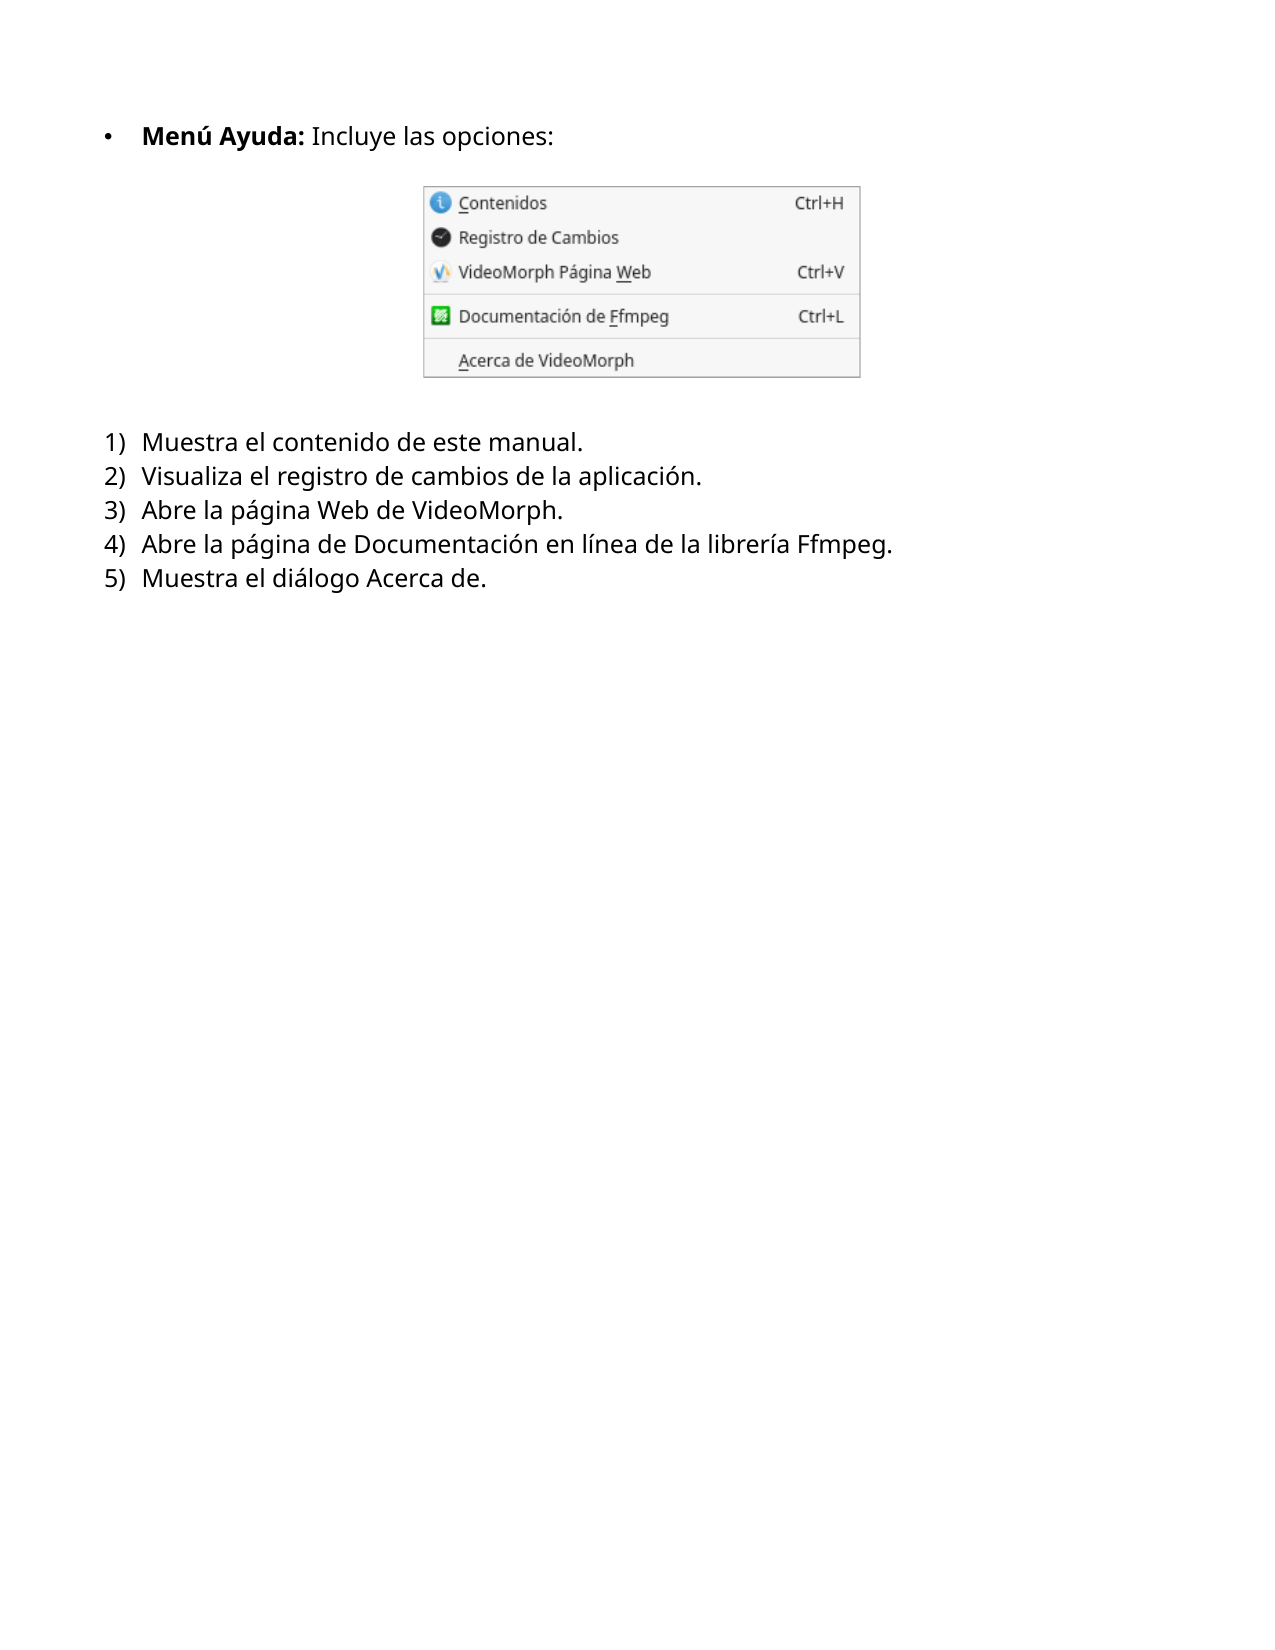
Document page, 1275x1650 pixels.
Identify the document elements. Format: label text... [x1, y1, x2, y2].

list Abre la página Web de VideoMorph. [104, 493, 1217, 527]
list Muestra el diálogo Acerca de. [104, 561, 1217, 595]
list Visualiza el registro de cambios de la aplicación. [104, 459, 1217, 493]
list Menú Ayuda: Incluye las opciones: [104, 118, 1217, 152]
picture [423, 186, 861, 378]
list Abre la página de Documentación en línea de la librería Ffmpeg. [104, 527, 1217, 561]
list Muestra el contenido de este manual. [104, 425, 1217, 459]
